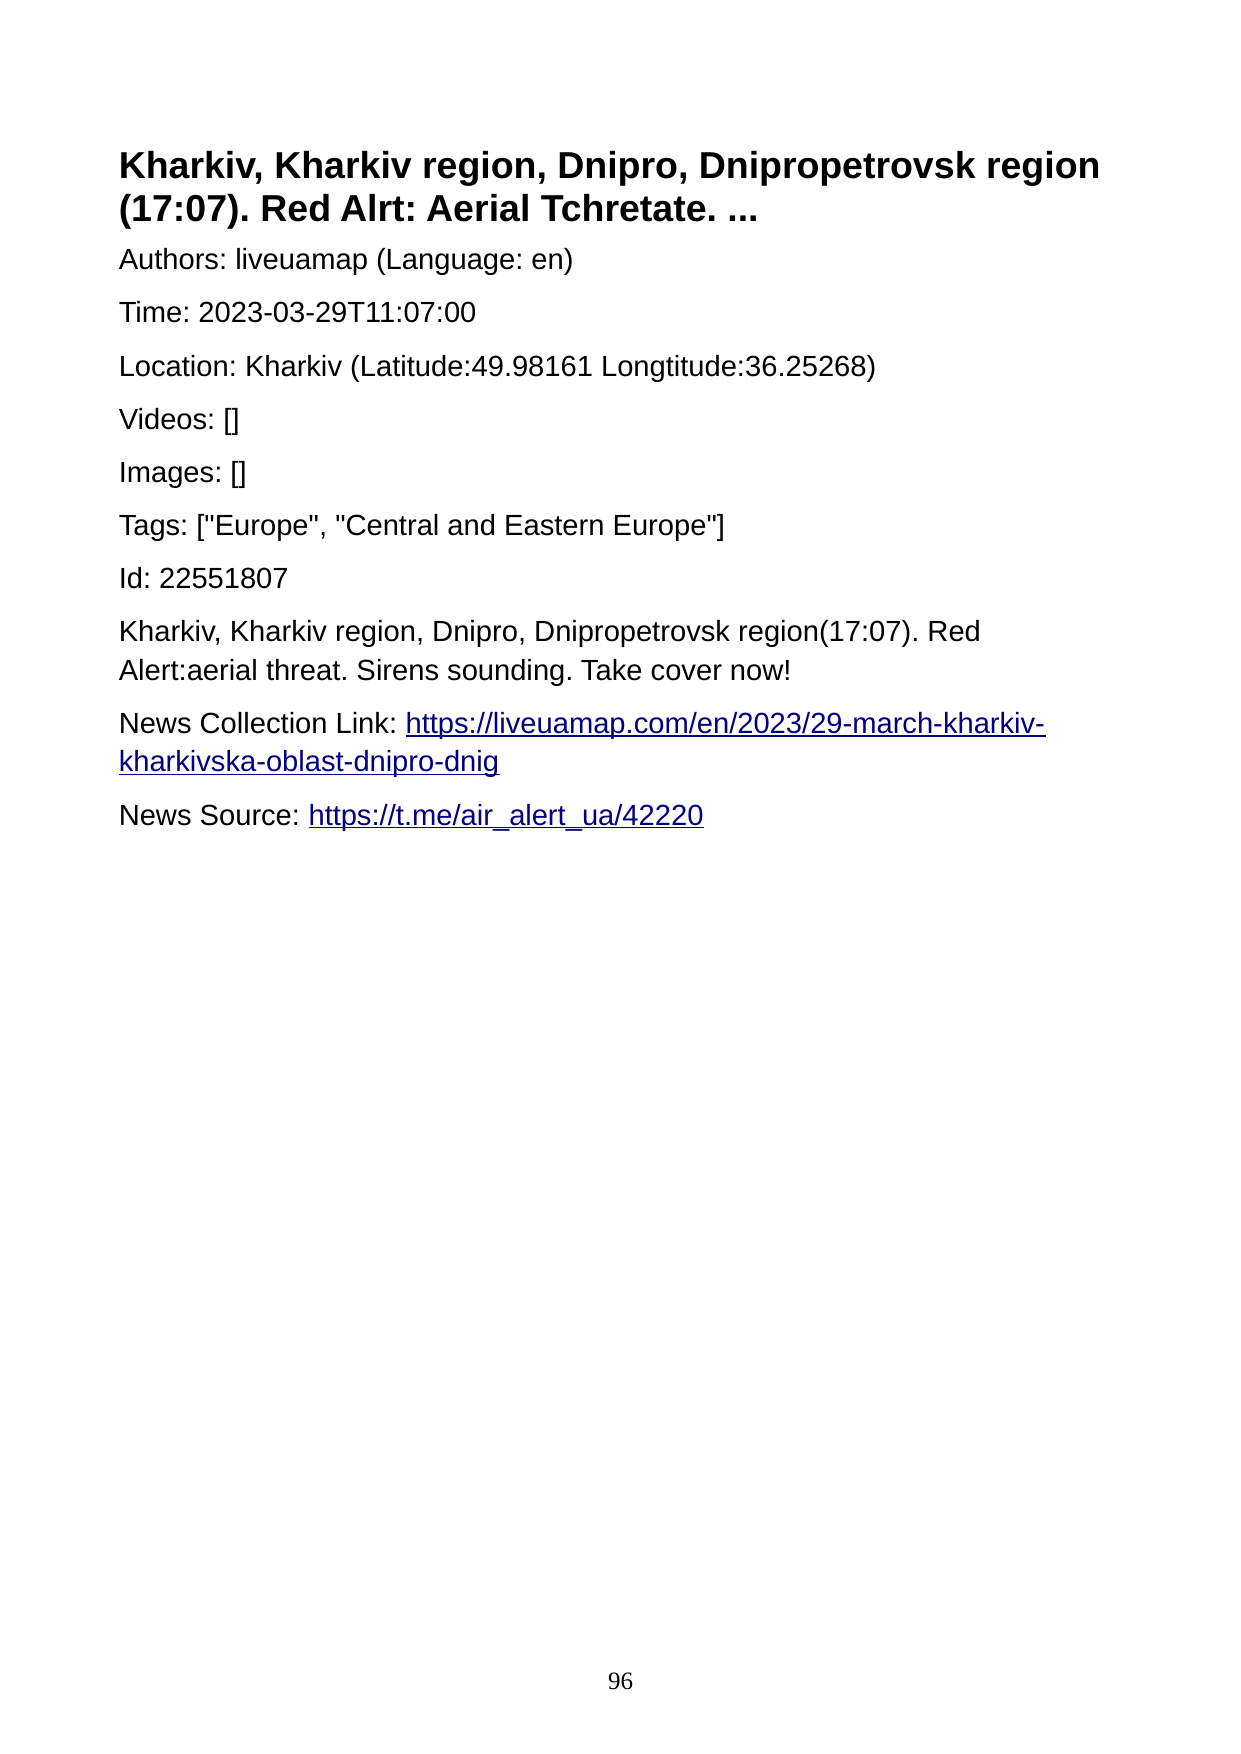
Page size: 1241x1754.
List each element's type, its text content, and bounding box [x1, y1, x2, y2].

text Authors: liveuamap (Language: en) [118, 242, 1122, 276]
text News Source: https://t.me/air_alert_ua/42220 [118, 797, 1122, 831]
text Images: [] [118, 455, 1122, 488]
subtitle Kharkiv, Kharkiv region, Dnipro, Dnipropetrovsk region (17:07). Red Alrt: Aerial Tchretate. ... [118, 143, 1122, 230]
text Kharkiv, Kharkiv region, Dnipro, Dnipropetrovsk region(17:07). Red Alert:aerial threat. Sirens sounding. Take cover now! [118, 614, 1122, 686]
text Time: 2023-03-29T11:07:00 [118, 295, 1122, 329]
text Videos: [] [118, 402, 1122, 435]
text Location: Kharkiv (Latitude:49.98161 Longtitude:36.25268) [118, 348, 1122, 382]
text Id: 22551807 [118, 561, 1122, 594]
text Tags: ["Europe", "Central and Eastern Europe"] [118, 508, 1122, 541]
text News Collection Link: https://liveuamap.com/en/2023/29-march-kharkiv-kharkivska-oblast-dnipro-dnig [118, 706, 1122, 778]
